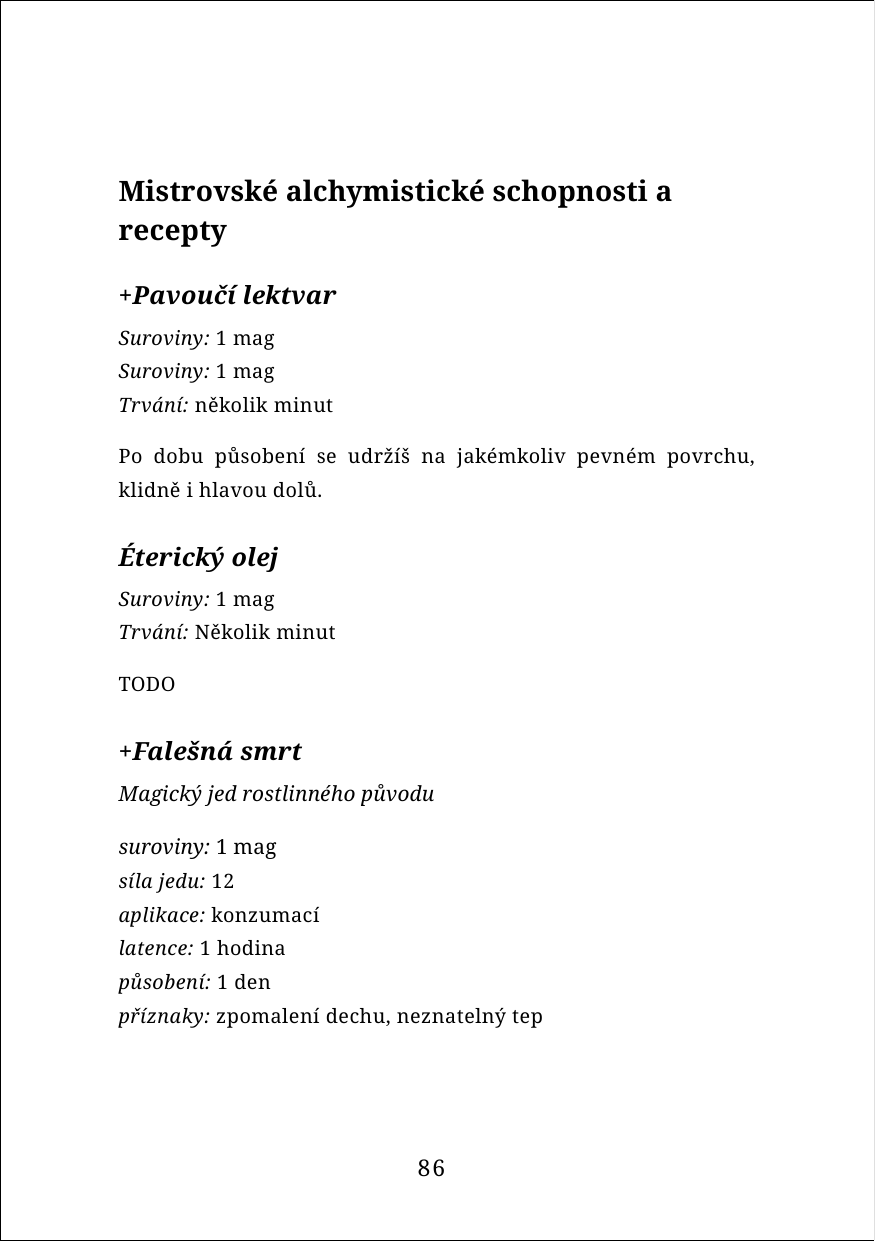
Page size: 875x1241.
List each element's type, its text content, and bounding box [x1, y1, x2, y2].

subtitle Mistrovské alchymistické schopnosti a recepty [118, 172, 756, 248]
subtitle +Falešná smrt [118, 733, 756, 767]
text Suroviny: 1 mag Trvání: Několik minut [118, 585, 756, 646]
text TODO [118, 670, 756, 697]
subtitle Éterický olej [118, 539, 756, 573]
text Po dobu působení se udržíš na jakémkoliv pevném povrchu, klidně i hlavou dolů. [118, 442, 756, 503]
text Suroviny: 1 mag Suroviny: 1 mag Trvání: několik minut [118, 324, 756, 418]
text suroviny: 1 mag síla jedu: 12 aplikace: konzumací latence: 1 hodina působení: 1 den příznaky: zpomalení dechu, neznatelný tep [118, 832, 756, 1029]
subtitle +Pavoučí lektvar [118, 278, 756, 312]
text Magický jed rostlinného původu [118, 779, 756, 807]
